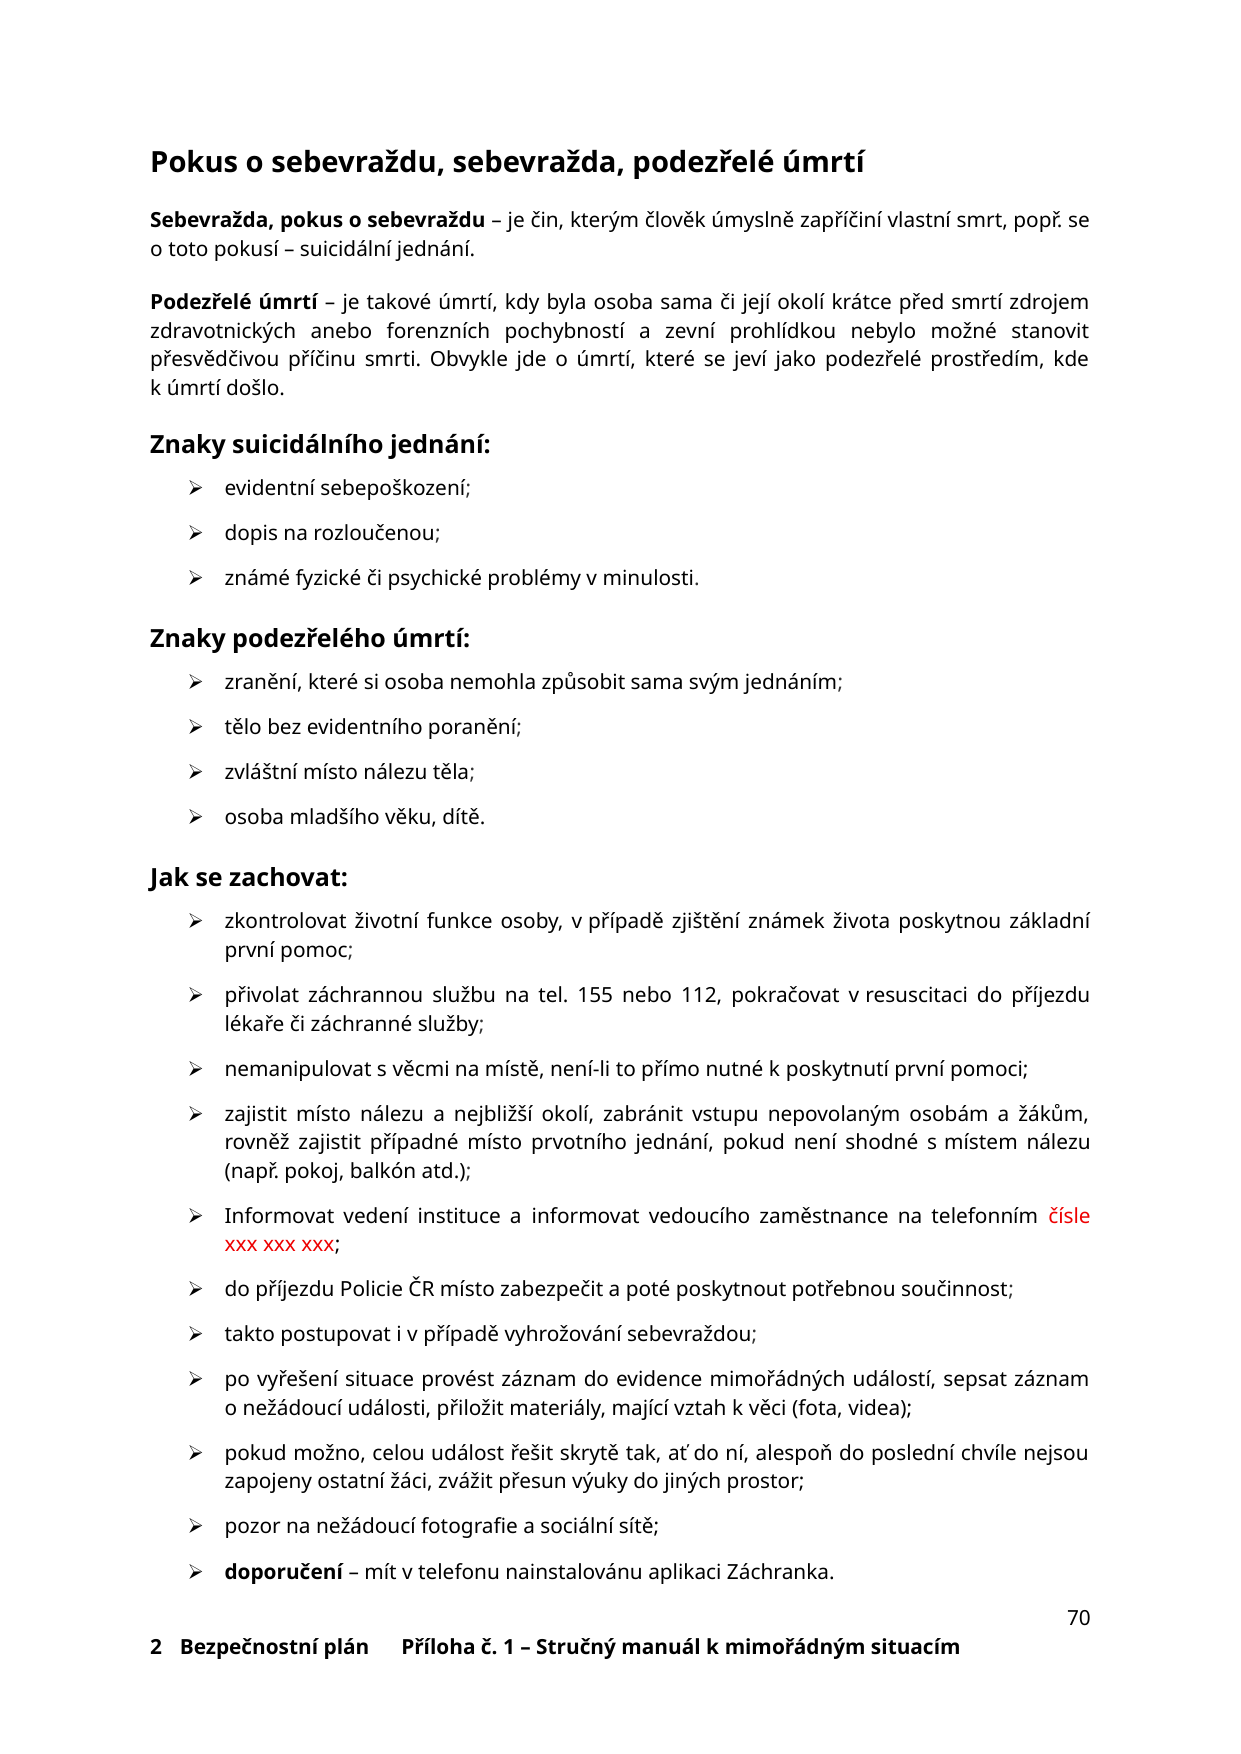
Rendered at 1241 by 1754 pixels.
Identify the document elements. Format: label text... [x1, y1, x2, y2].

list tělo bez evidentního poranění; [187, 712, 1091, 741]
text Sebevražda, pokus o sebevraždu – je čin, kterým člověk úmyslně zapříčiní vlastní smrt, popř. se o toto pokusí – suicidální jednání. [150, 206, 1091, 262]
text Jak se zachovat: [150, 860, 1091, 894]
text Znaky podezřelého úmrtí: [150, 621, 1091, 655]
list po vyřešení situace provést záznam do evidence mimořádných událostí, sepsat záznam o nežádoucí události, přiložit materiály, mající vztah k věci (fota, videa); [187, 1364, 1091, 1421]
list zajistit místo nálezu a nejbližší okolí, zabránit vstupu nepovolaným osobám a žákům, rovněž zajistit případné místo prvotního jednání, pokud není shodné s místem nálezu (např. pokoj, balkón atd.); [187, 1099, 1091, 1184]
text Podezřelé úmrtí – je takové úmrtí, kdy byla osoba sama či její okolí krátce před smrtí zdrojem zdravotnických anebo forenzních pochybností a zevní prohlídkou nebylo možné stanovit přesvědčivou příčinu smrti. Obvykle jde o úmrtí, které se jeví jako podezřelé prostředím, kde k úmrtí došlo. [150, 287, 1091, 401]
list zvláštní místo nálezu těla; [187, 757, 1091, 786]
list osoba mladšího věku, dítě. [187, 802, 1091, 831]
list takto postupovat i v případě vyhrožování sebevraždou; [187, 1319, 1091, 1348]
list do příjezdu Policie ČR místo zabezpečit a poté poskytnout potřebnou součinnost; [187, 1274, 1091, 1303]
list zkontrolovat životní funkce osoby, v případě zjištění známek života poskytnou základní první pomoc; [187, 907, 1091, 963]
list přivolat záchrannou službu na tel. 155 nebo 112, pokračovat v resuscitaci do příjezdu lékaře či záchranné služby; [187, 980, 1091, 1037]
list známé fyzické či psychické problémy v minulosti. [187, 563, 1091, 591]
text Znaky suicidálního jednání: [150, 426, 1091, 460]
list zranění, které si osoba nemohla způsobit sama svým jednáním; [187, 667, 1091, 696]
list evidentní sebepoškození; [187, 473, 1091, 501]
list Informovat vedení instituce a informovat vedoucího zaměstnance na telefonním čísle xxx xxx xxx; [187, 1201, 1091, 1258]
list dopis na rozloučenou; [187, 518, 1091, 546]
list pozor na nežádoucí fotografie a sociální sítě; [187, 1512, 1091, 1540]
list doporučení – mít v telefonu nainstalovánu aplikaci Záchranka. [187, 1557, 1091, 1585]
list nemanipulovat s věcmi na místě, není-li to přímo nutné k poskytnutí první pomoci; [187, 1054, 1091, 1082]
text Pokus o sebevraždu, sebevražda, podezřelé úmrtí [150, 141, 1091, 181]
list pokud možno, celou událost řešit skrytě tak, ať do ní, alespoň do poslední chvíle nejsou zapojeny ostatní žáci, zvážit přesun výuky do jiných prostor; [187, 1438, 1091, 1495]
